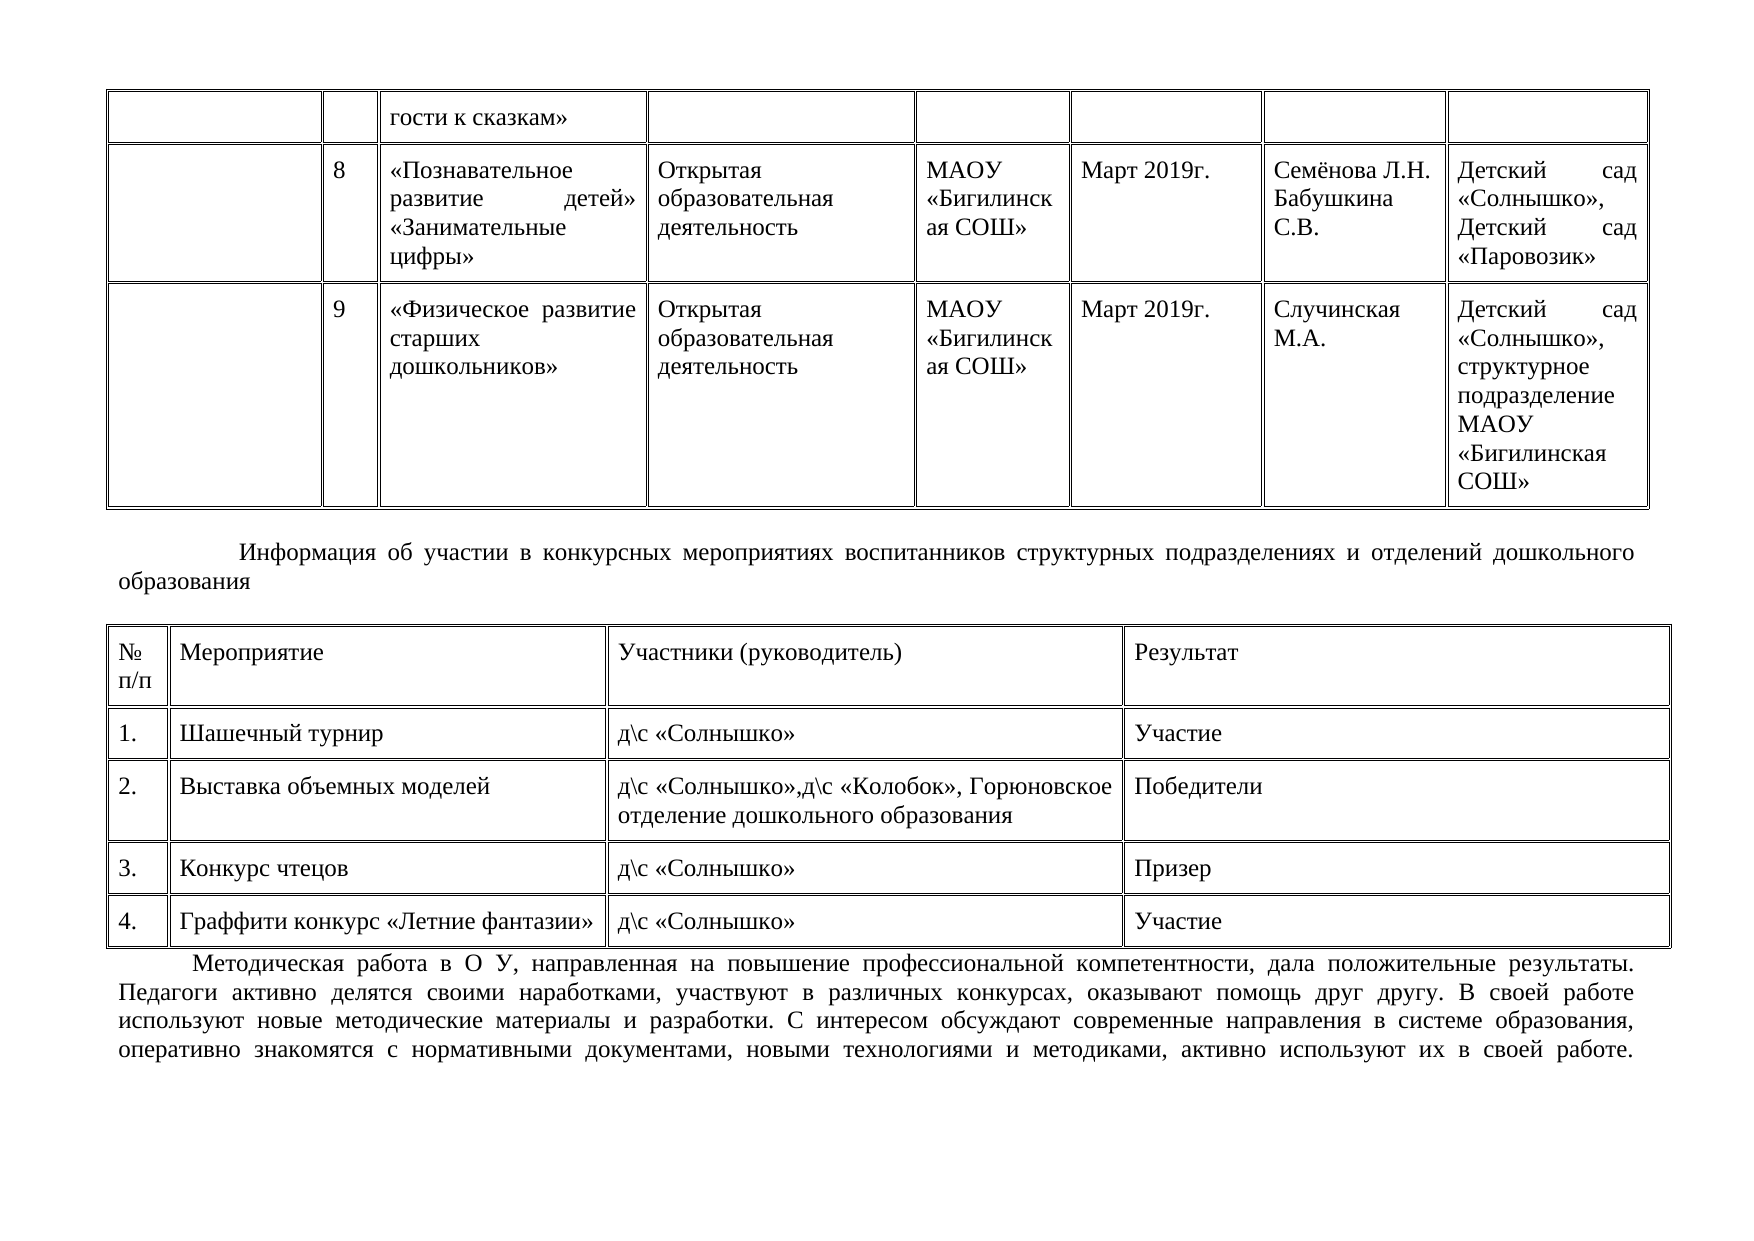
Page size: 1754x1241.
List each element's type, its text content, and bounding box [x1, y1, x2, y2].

table_header Участники (руководитель) [609, 627, 1122, 705]
table_cell МАОУ «Бигилинская СОШ» [917, 284, 1069, 506]
table_cell [917, 92, 1069, 142]
table_cell Семёнова Л.Н. Бабушкина С.В. [1265, 145, 1445, 281]
table_cell Открытая образовательная деятельность [649, 145, 914, 281]
table_cell Случинская М.А. [1265, 284, 1445, 506]
table_cell Конкурс чтецов [171, 843, 605, 893]
table_cell Открытая образовательная деятельность [649, 284, 914, 506]
table_cell МАОУ «Бигилинская СОШ» [917, 145, 1069, 281]
table_cell 9 [324, 284, 377, 506]
table_cell [109, 92, 321, 142]
table_cell 4. [109, 896, 167, 946]
table_cell Участие [1125, 709, 1669, 758]
table_cell 1. [109, 709, 167, 758]
table_cell д\с «Солнышко» [609, 843, 1122, 893]
table_cell [324, 92, 377, 142]
table_cell д\с «Солнышко»,д\с «Колобок», Горюновское отделение дошкольного образования [609, 761, 1122, 840]
table_cell Граффити конкурс «Летние фантазии» [171, 896, 605, 946]
text Методическая работа в О У, направленная на повышение профессиональной компетентности, дала положительные результаты. Педагоги активно делятся своими наработками, участвуют в различных конкурсах, оказывают помощь друг другу. В своей работе используют новые методические материалы и разработки. С интересом обсуждают современные направления в системе образования, оперативно знакомятся с нормативными документами, новыми технологиями и методиками, активно используют их в своей работе. [118, 949, 1636, 1063]
table_cell Март 2019г. [1072, 284, 1261, 506]
table_cell 3. [109, 843, 167, 893]
table_cell [109, 145, 321, 281]
table_header Результат [1125, 627, 1669, 705]
table_cell д\с «Солнышко» [609, 709, 1122, 758]
table_cell гости к сказкам» [381, 92, 646, 142]
table_cell Детский сад «Солнышко», Детский сад «Паровозик» [1449, 145, 1647, 281]
table_cell Победители [1125, 761, 1669, 840]
table_cell Призер [1125, 843, 1669, 893]
table_cell «Физическое развитие старших дошкольников» [381, 284, 646, 506]
table_cell 2. [109, 761, 167, 840]
table_cell [109, 284, 321, 506]
text Информация об участии в конкурсных мероприятиях воспитанников структурных подразделениях и отделений дошкольного образования [118, 537, 1636, 595]
table_cell д\с «Солнышко» [609, 896, 1122, 946]
table_cell [649, 92, 914, 142]
table_cell 8 [324, 145, 377, 281]
table_cell «Познавательное развитие детей» «Занимательные цифры» [381, 145, 646, 281]
table_header № п/п [109, 627, 167, 705]
table_cell [1265, 92, 1445, 142]
table_header Мероприятие [171, 627, 605, 705]
table_cell [1072, 92, 1261, 142]
table_cell Участие [1125, 896, 1669, 946]
table_cell Детский сад «Солнышко», структурное подразделение МАОУ «Бигилинская СОШ» [1449, 284, 1647, 506]
table_cell Шашечный турнир [171, 709, 605, 758]
table_cell [1449, 92, 1647, 142]
table_cell Выставка объемных моделей [171, 761, 605, 840]
table_cell Март 2019г. [1072, 145, 1261, 281]
